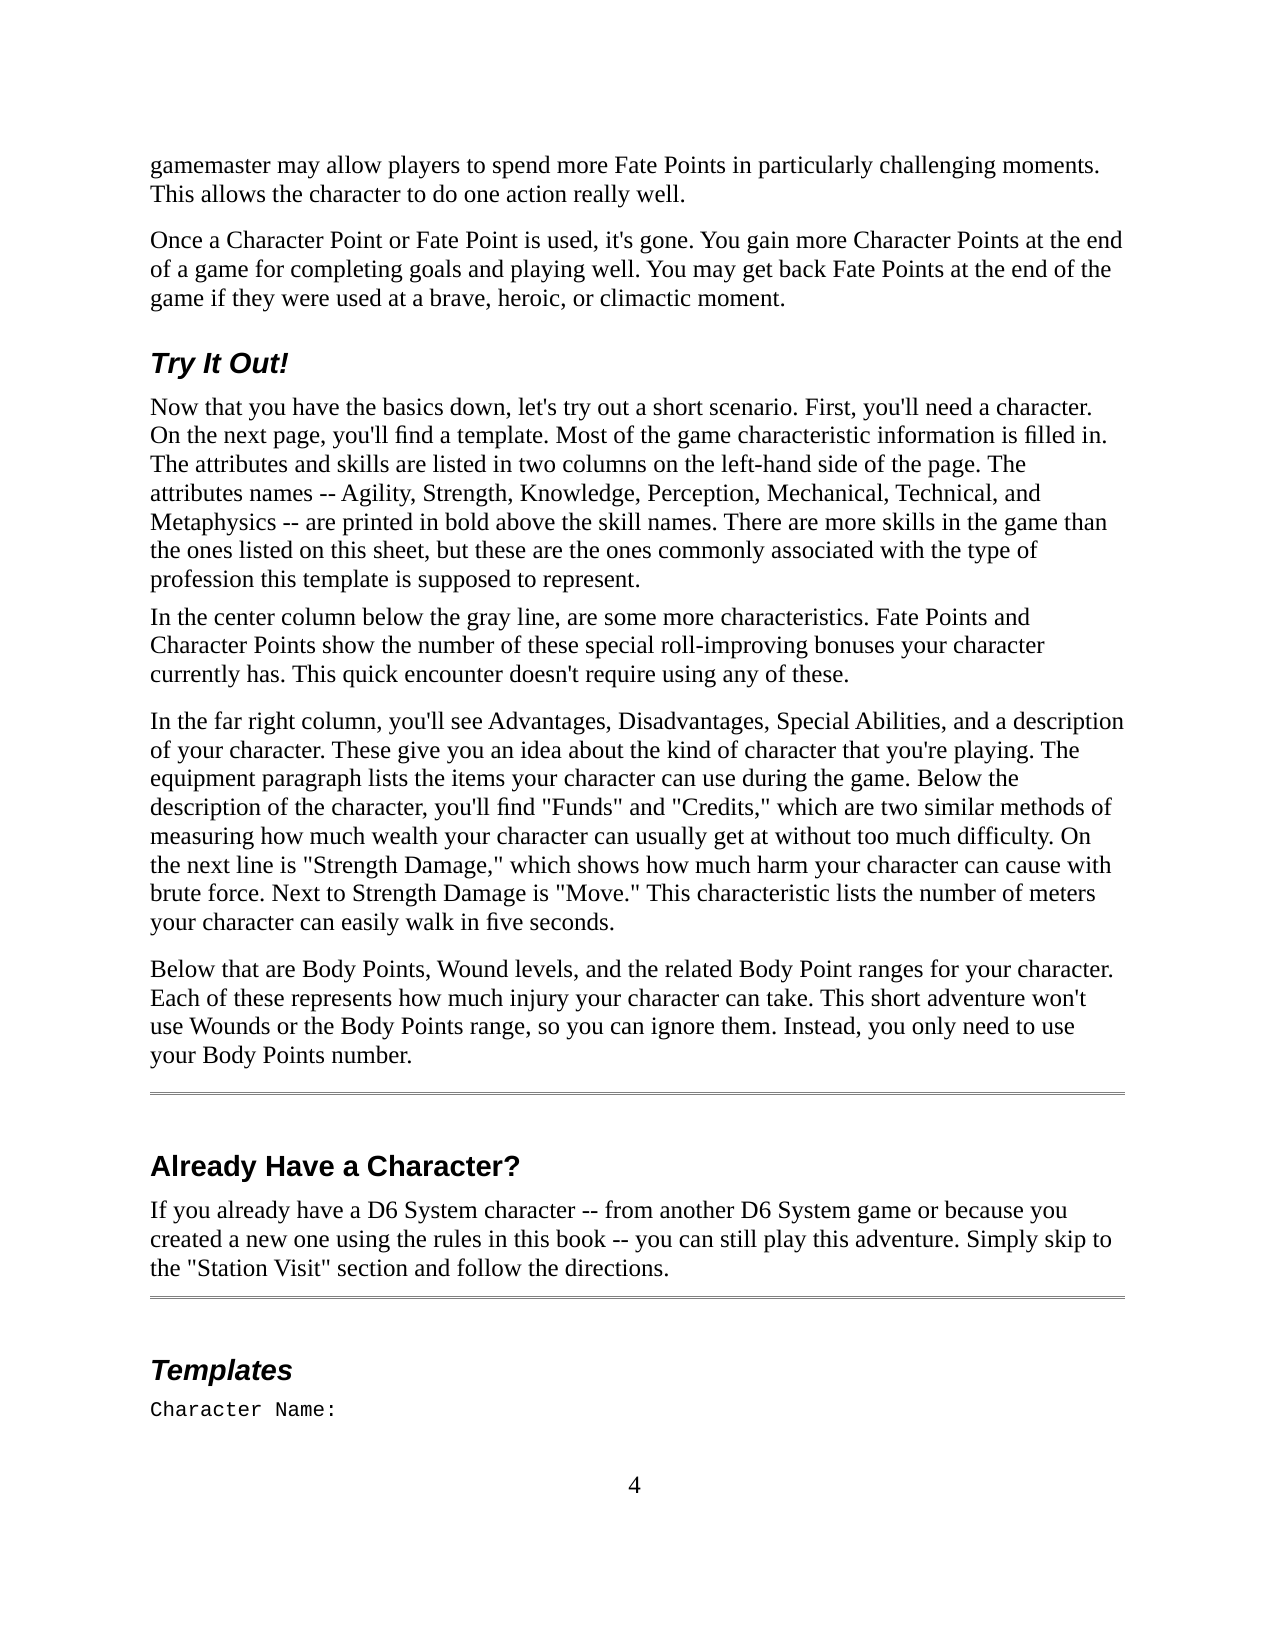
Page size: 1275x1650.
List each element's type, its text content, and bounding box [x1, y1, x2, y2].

text Once a Character Point or Fate Point is used, it's gone. You gain more Character Points at the end of a game for completing goals and playing well. You may get back Fate Points at the end of the game if they were used at a brave, heroic, or climactic moment. [150, 225, 1125, 312]
text In the center column below the gray line, are some more characteristics. Fate Points and Character Points show the number of these special roll-improving bonuses your character currently has. This quick encounter doesn't require using any of these. [150, 602, 1125, 688]
text In the far right column, you'll see Advantages, Disadvantages, Special Abilities, and a description of your character. These give you an idea about the kind of character that you're playing. The equipment paragraph lists the items your character can use during the game. Below the description of the character, you'll ﬁnd "Funds" and "Credits," which are two similar methods of measuring how much wealth your character can usually get at without too much difficulty. On the next line is "Strength Damage," which shows how much harm your character can cause with brute force. Next to Strength Damage is "Move." This characteristic lists the number of meters your character can easily walk in ﬁve seconds. [150, 706, 1125, 936]
text If you already have a D6 System character -- from another D6 System game or because you created a new one using the rules in this book -- you can still play this adventure. Simply skip to the "Station Visit" section and follow the directions. [150, 1195, 1125, 1281]
subtitle Templates [150, 1352, 1125, 1386]
text Character Name: [150, 1398, 1125, 1422]
text Below that are Body Points, Wound levels, and the related Body Point ranges for your character. Each of these represents how much injury your character can take. This short adventure won't use Wounds or the Body Points range, so you can ignore them. Instead, you only need to use your Body Points number. [150, 954, 1125, 1069]
subtitle Try It Out! [150, 346, 1125, 379]
text Now that you have the basics down, let's try out a short scenario. First, you'll need a character. On the next page, you'll ﬁnd a template. Most of the game characteristic information is ﬁlled in. The attributes and skills are listed in two columns on the left-hand side of the page. The attributes names -- Agility, Strength, Knowledge, Perception, Mechanical, Technical, and Metaphysics -- are printed in bold above the skill names. There are more skills in the game than the ones listed on this sheet, but these are the ones commonly associated with the type of profession this template is supposed to represent. [150, 392, 1125, 593]
text gamemaster may allow players to spend more Fate Points in particularly challenging moments. This allows the character to do one action really well. [150, 150, 1125, 207]
subtitle Already Have a Character? [150, 1149, 1125, 1183]
